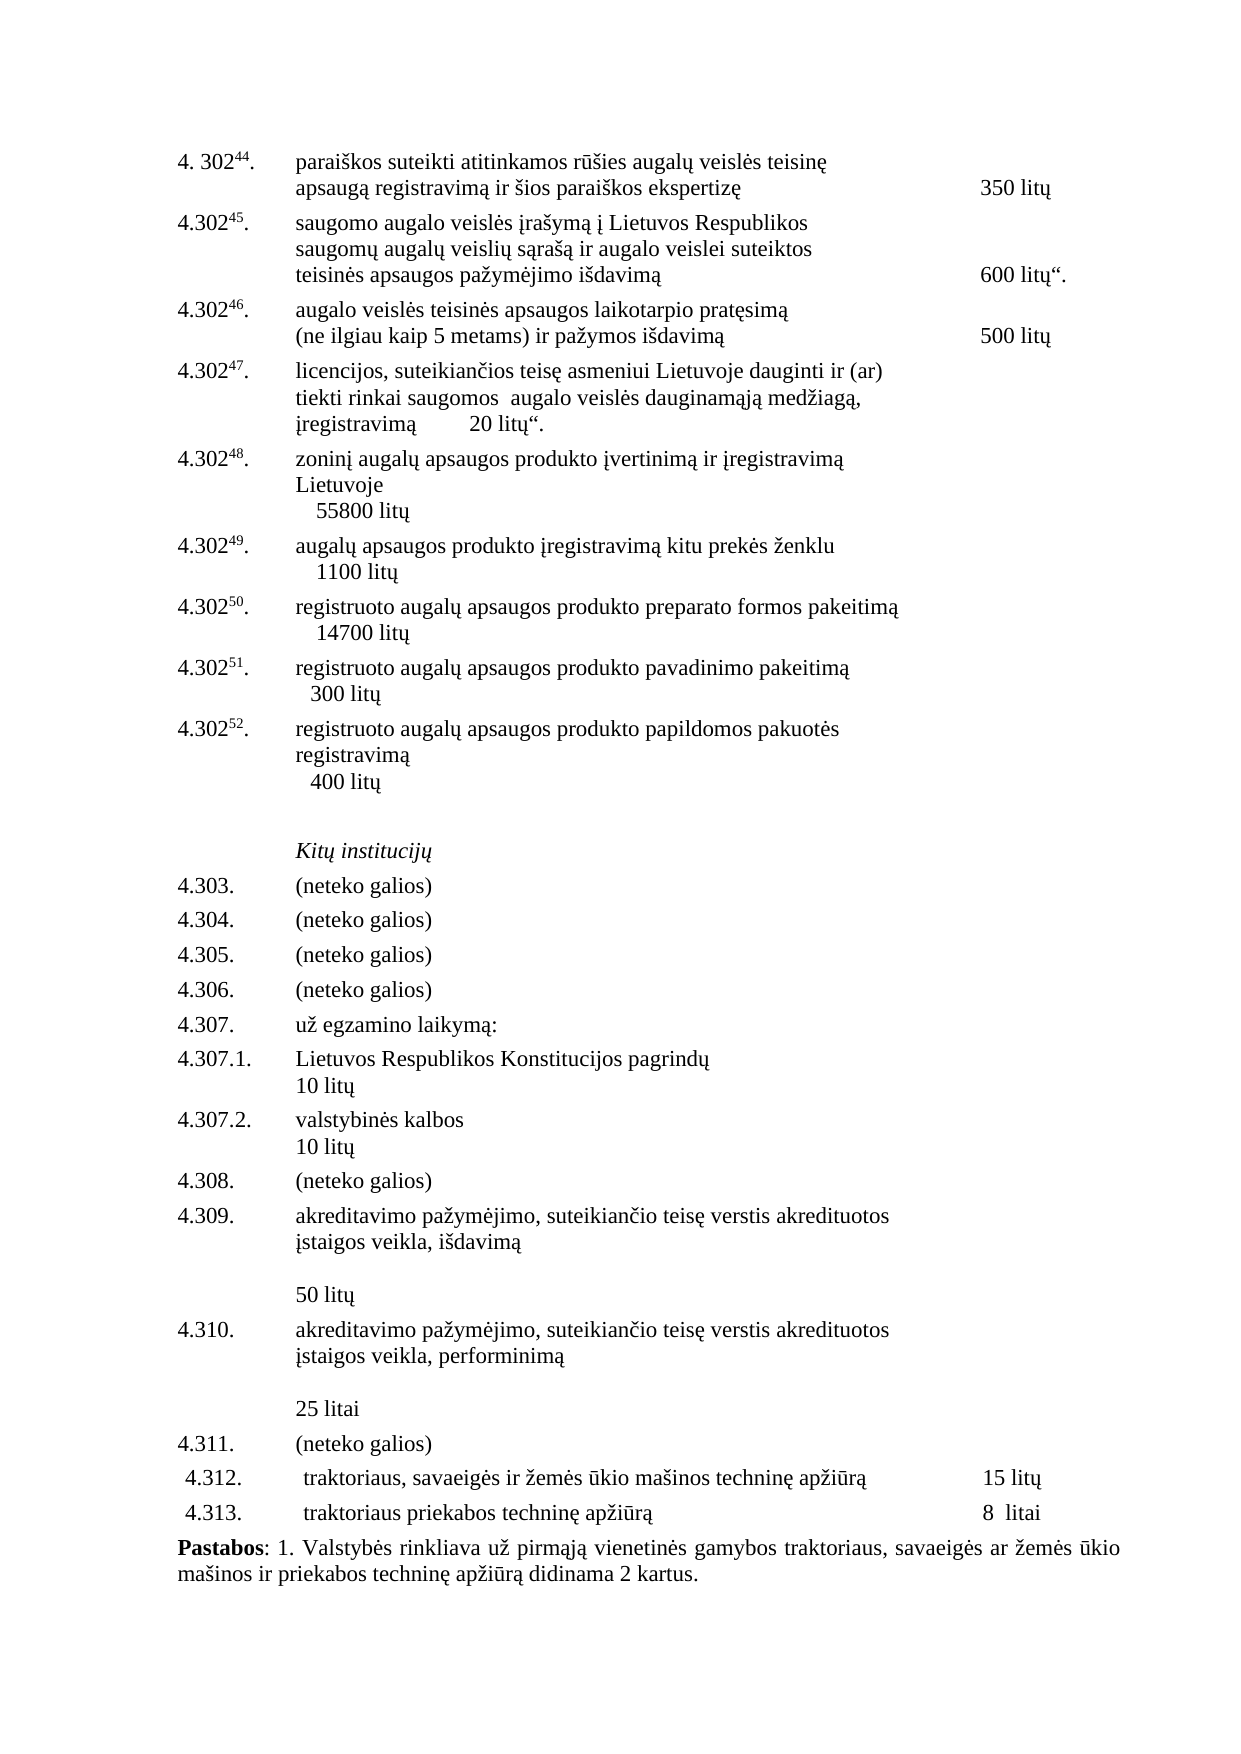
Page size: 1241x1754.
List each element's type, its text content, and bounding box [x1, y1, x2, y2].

text Pastabos: 1. Valstybės rinkliava už pirmąją vienetinės gamybos traktoriaus, savaeigės ar žemės ūkio mašinos ir priekabos techninę apžiūrą didinama 2 kartus. [177, 1534, 1122, 1586]
text 4.30245. saugomo augalo veislės įrašymą į Lietuvos Respublikos saugomų augalų veislių sąrašą ir augalo veislei suteiktos teisinės apsaugos pažymėjimo išdavimą 600 litų“. [177, 209, 1122, 288]
text 4.30252. registruoto augalų apsaugos produkto papildomos pakuotės registravimą 400 litų [177, 715, 930, 794]
text 4.310. akreditavimo pažymėjimo, suteikiančio teisę verstis akredituotos įstaigos veikla, performinimą 25 litai [177, 1316, 945, 1421]
table_cell 8 litai [971, 1499, 1144, 1534]
text 4.30246. augalo veislės teisinės apsaugos laikotarpio pratęsimą (ne ilgiau kaip 5 metams) ir pažymos išdavimą 500 litų [177, 296, 1122, 349]
text 4.306. (neteko galios) [177, 976, 945, 1002]
table_cell 4.313. [174, 1499, 292, 1534]
text 4.30247. licencijos, suteikiančios teisę asmeniui Lietuvoje dauginti ir (ar) tiekti rinkai saugomos augalo veislės dauginamąją medžiagą, įregistravimą 20 litų“. [177, 357, 930, 436]
table_cell traktoriaus priekabos techninę apžiūrą [292, 1499, 971, 1534]
text 4.30250. registruoto augalų apsaugos produkto preparato formos pakeitimą 14700 litų [177, 593, 930, 646]
text 4.303. (neteko galios) [177, 872, 945, 898]
text 4.305. (neteko galios) [177, 941, 945, 968]
text 4.311. (neteko galios) [177, 1429, 945, 1456]
text 4.30249. augalų apsaugos produkto įregistravimą kitu prekės ženklu 1100 litų [177, 532, 930, 585]
text Kitų institucijų [295, 837, 945, 863]
table_header traktoriaus, savaeigės ir žemės ūkio mašinos techninę apžiūrą [292, 1464, 971, 1499]
text 4.307.1. Lietuvos Respublikos Konstitucijos pagrindų 10 litų [177, 1045, 945, 1098]
text 4.308. (neteko galios) [177, 1167, 945, 1194]
text 4.30251. registruoto augalų apsaugos produkto pavadinimo pakeitimą 300 litų [177, 654, 930, 707]
text 4. 30244. paraiškos suteikti atitinkamos rūšies augalų veislės teisinę apsaugą registravimą ir šios paraiškos ekspertizę 350 litų [177, 148, 1122, 200]
text 4.304. (neteko galios) [177, 907, 945, 933]
table_header 4.312. [174, 1464, 292, 1499]
table_header 15 litų [971, 1464, 1144, 1499]
text 4.30248. zoninį augalų apsaugos produkto įvertinimą ir įregistravimą Lietuvoje 55800 litų [177, 444, 930, 524]
text 4.307.2. valstybinės kalbos 10 litų [177, 1106, 945, 1159]
text 4.309. akreditavimo pažymėjimo, suteikiančio teisę verstis akredituotos įstaigos veikla, išdavimą 50 litų [177, 1202, 945, 1307]
text 4.307. už egzamino laikymą: [177, 1011, 945, 1037]
